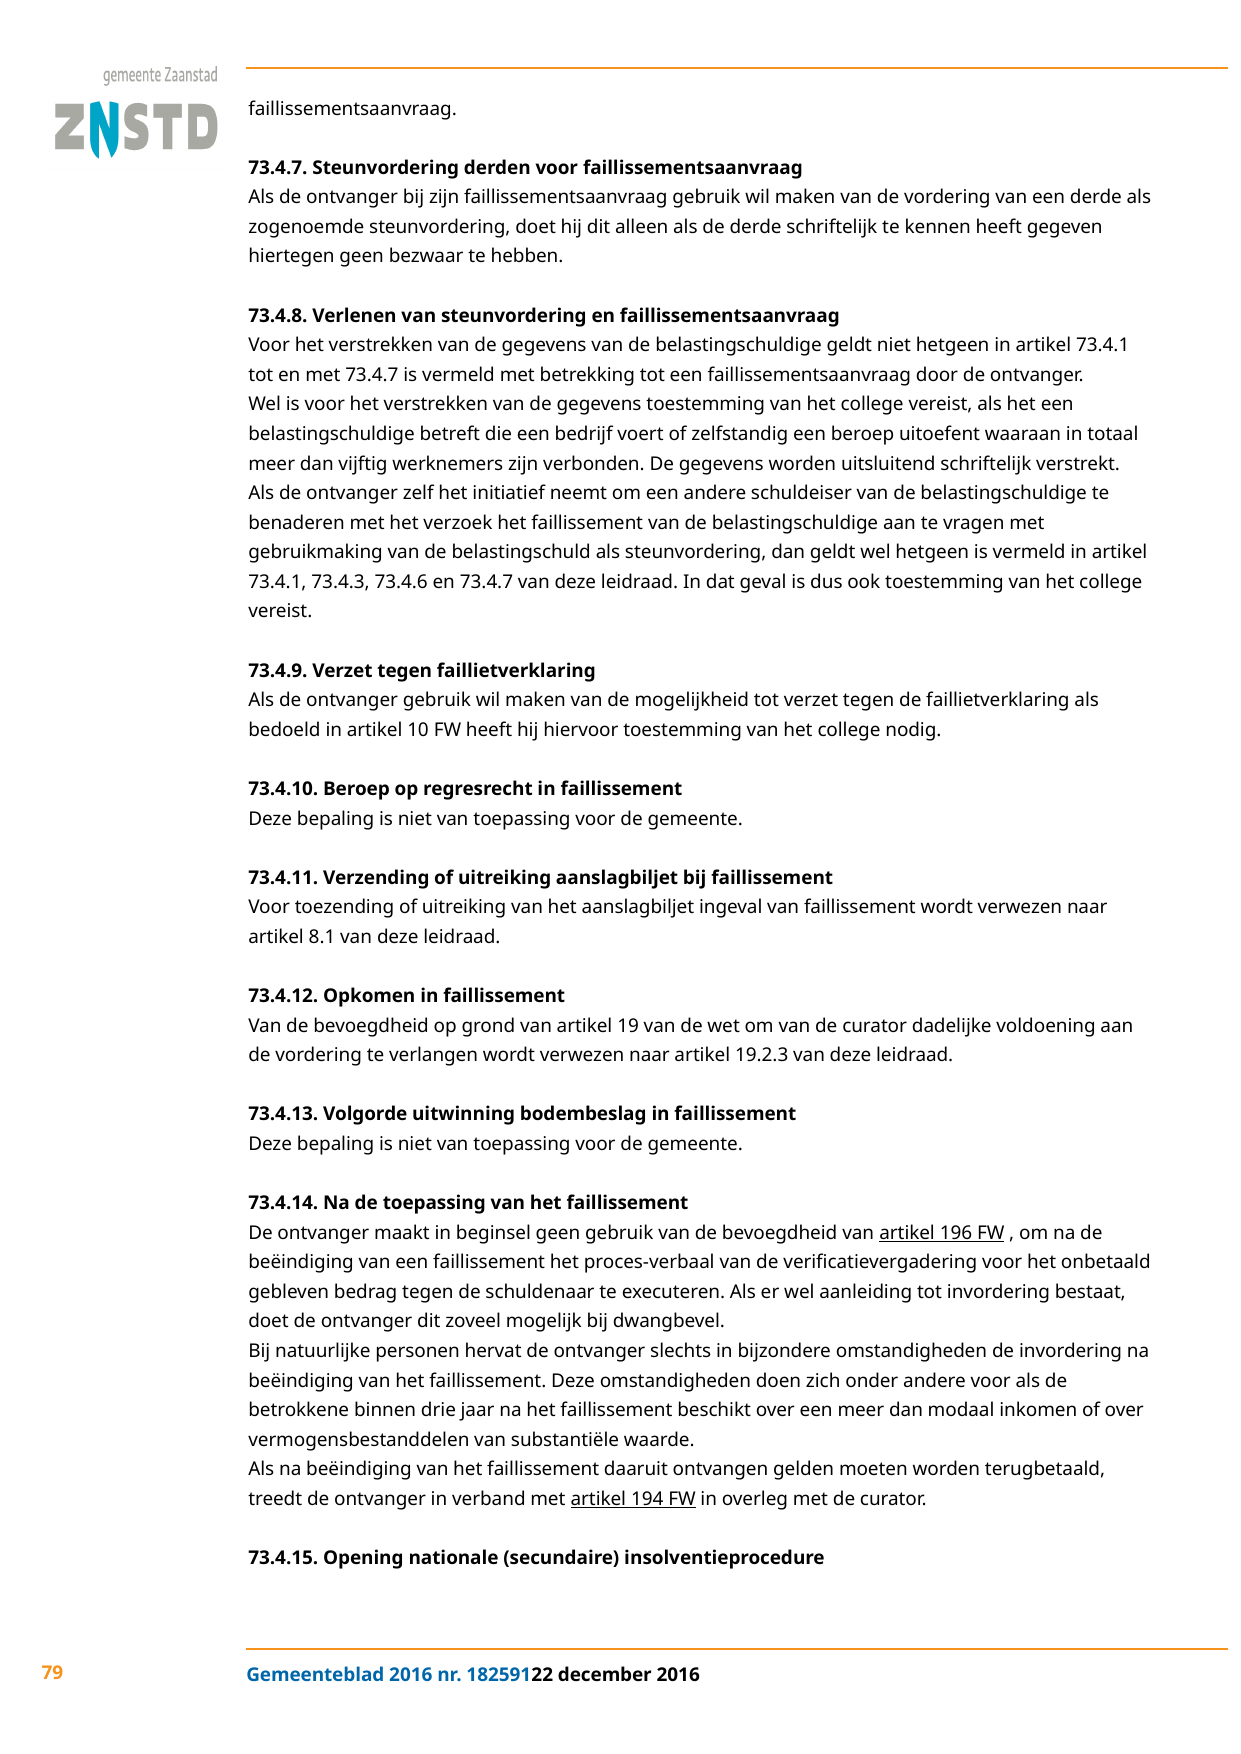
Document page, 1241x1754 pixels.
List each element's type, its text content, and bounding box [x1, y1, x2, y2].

text 73.4.8. Verlenen van steunvordering en faillissementsaanvraag [248, 302, 1152, 328]
text Als de ontvanger bij zijn faillissementsaanvraag gebruik wil maken van de vordering van een derde als zogenoemde steunvordering, doet hij dit alleen als de derde schriftelijk te kennen heeft gegeven hiertegen geen bezwaar te hebben. [248, 183, 1152, 268]
text Deze bepaling is niet van toepassing voor de gemeente. [248, 1130, 1152, 1156]
text 73.4.13. Volgorde uitwinning bodembeslag in faillissement [248, 1101, 1152, 1126]
text 73.4.10. Beroep op regresrecht in faillissement [248, 775, 1152, 801]
text 73.4.12. Opkomen in faillissement [248, 982, 1152, 1008]
text 73.4.14. Na de toepassing van het faillissement [248, 1189, 1152, 1215]
text 73.4.9. Verzet tegen faillietverklaring [248, 657, 1152, 683]
text Van de bevoegdheid op grond van artikel 19 van de wet om van de curator dadelijke voldoening aan de vordering te verlangen wordt verwezen naar artikel 19.2.3 van deze leidraad. [248, 1012, 1152, 1067]
text 73.4.7. Steunvordering derden voor faillissementsaanvraag [248, 154, 1152, 180]
text Voor het verstrekken van de gegevens van de belastingschuldige geldt niet hetgeen in artikel 73.4.1 tot en met 73.4.7 is vermeld met betrekking tot een faillissementsaanvraag door de ontvanger. [248, 331, 1152, 387]
text faillissementsaanvraag. [248, 95, 1152, 121]
text Als de ontvanger zelf het initiatief neemt om een andere schuldeiser van de belastingschuldige te benaderen met het verzoek het faillissement van de belastingschuldige aan te vragen met gebruikmaking van de belastingschuld als steunvordering, dan geldt wel hetgeen is vermeld in artikel 73.4.1, 73.4.3, 73.4.6 en 73.4.7 van deze leidraad. In dat geval is dus ook toestemming van het college vereist. [248, 479, 1152, 623]
text Deze bepaling is niet van toepassing voor de gemeente. [248, 805, 1152, 831]
text Wel is voor het verstrekken van de gegevens toestemming van het college vereist, als het een belastingschuldige betreft die een bedrijf voert of zelfstandig een beroep uitoefent waaraan in totaal meer dan vijftig werknemers zijn verbonden. De gegevens worden uitsluitend schriftelijk verstrekt. [248, 391, 1152, 476]
text Voor toezending of uitreiking van het aanslagbiljet ingeval van faillissement wordt verwezen naar artikel 8.1 van deze leidraad. [248, 893, 1152, 949]
text Als na beëindiging van het faillissement daaruit ontvangen gelden moeten worden terugbetaald, treedt de ontvanger in verband met artikel 194 FW in overleg met de curator. [248, 1456, 1152, 1511]
text 73.4.15. Opening nationale (secundaire) insolventieprocedure [248, 1544, 1152, 1570]
text Bij natuurlijke personen hervat de ontvanger slechts in bijzondere omstandigheden de invordering na beëindiging van het faillissement. Deze omstandigheden doen zich onder andere voor als de betrokkene binnen drie jaar na het faillissement beschikt over een meer dan modaal inkomen of over vermogensbestanddelen van substantiële waarde. [248, 1337, 1152, 1452]
text Als de ontvanger gebruik wil maken van de mogelijkheid tot verzet tegen de faillietverklaring als bedoeld in artikel 10 FW heeft hij hiervoor toestemming van het college nodig. [248, 686, 1152, 742]
text De ontvanger maakt in beginsel geen gebruik van de bevoegdheid van artikel 196 FW , om na de beëindiging van een faillissement het proces-verbaal van de verificatievergadering voor het onbetaald gebleven bedrag tegen de schuldenaar te executeren. Als er wel aanleiding tot invordering bestaat, doet de ontvanger dit zoveel mogelijk bij dwangbevel. [248, 1219, 1152, 1333]
text 73.4.11. Verzending of uitreiking aanslagbiljet bij faillissement [248, 864, 1152, 890]
picture [41, 47, 231, 172]
